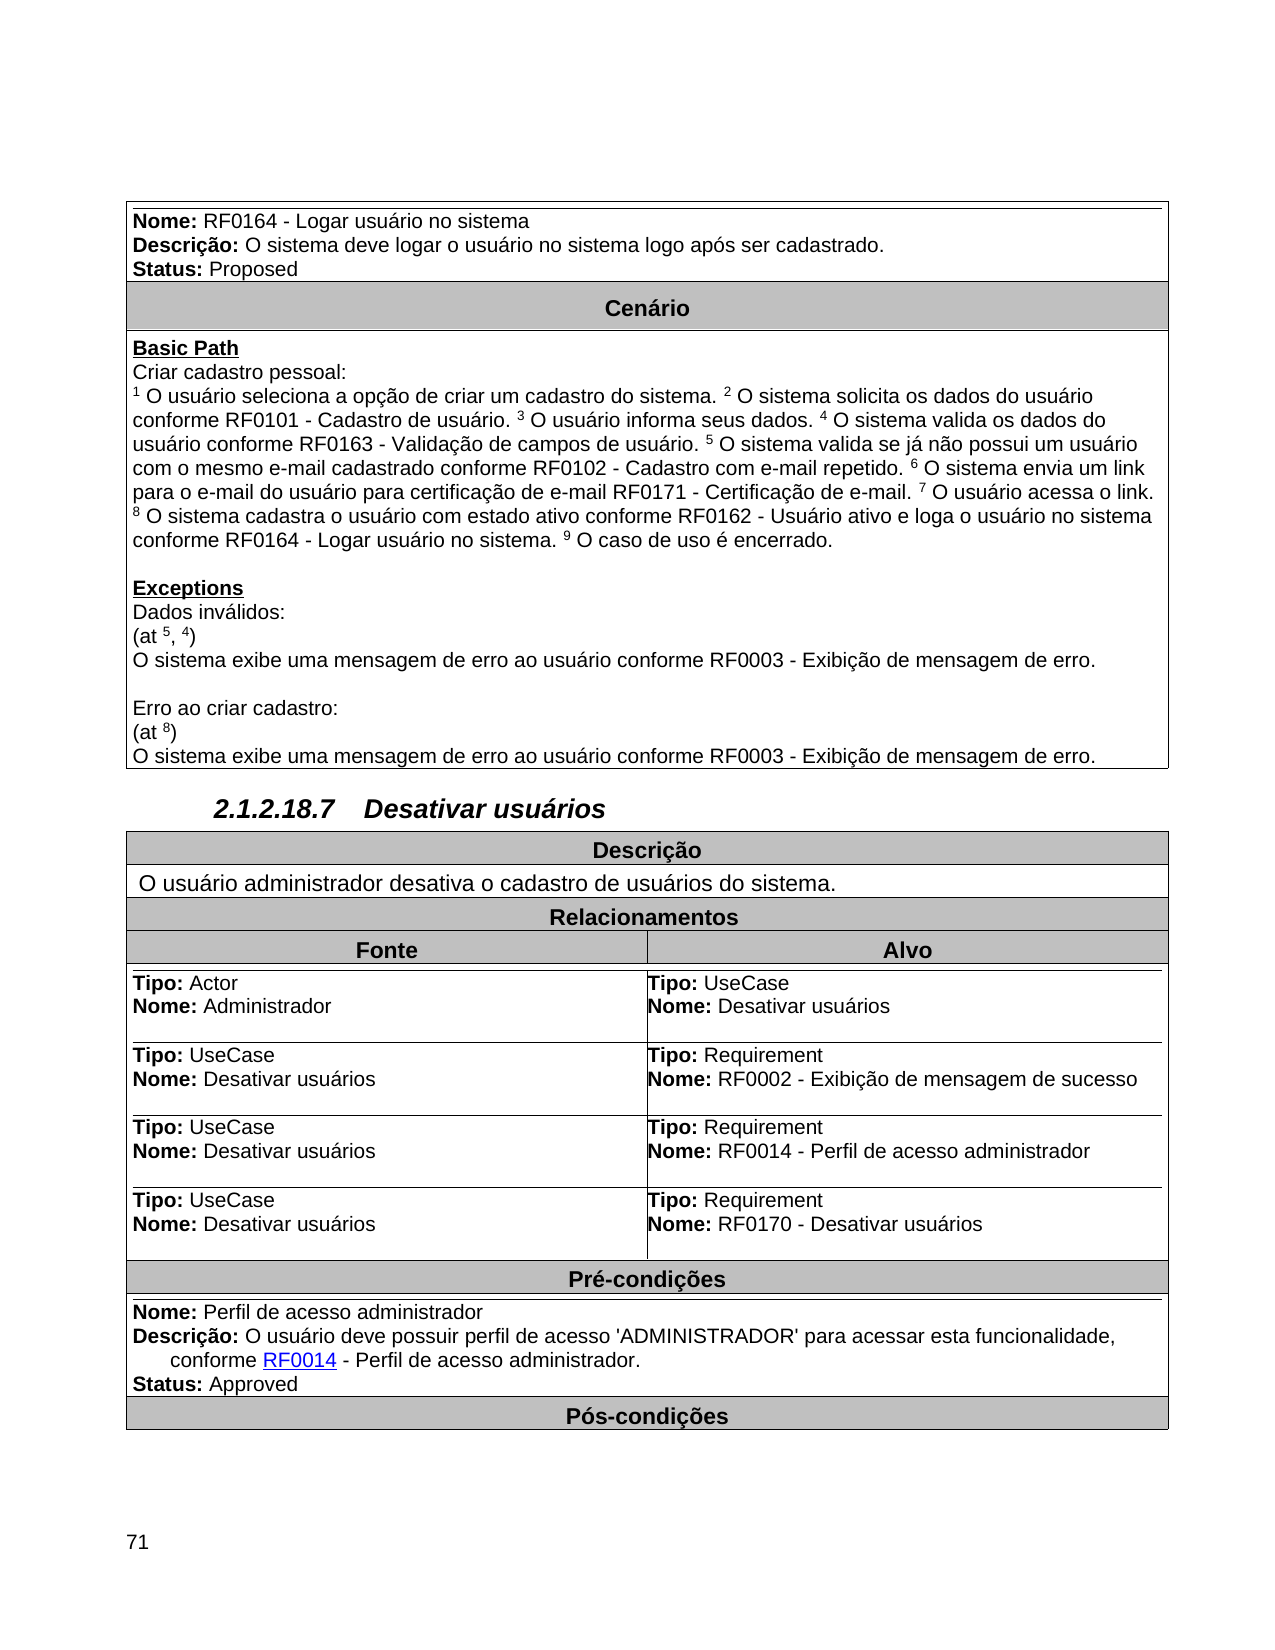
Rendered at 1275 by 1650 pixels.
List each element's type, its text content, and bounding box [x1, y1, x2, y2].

table_cell Fonte [127, 931, 647, 963]
table_cell O usuário administrador desativa o cadastro de usuários do sistema. [127, 865, 1168, 897]
table_cell Nome: RF0164 - Logar usuário no sistema Descrição: O sistema deve logar o usuário no sistema logo após ser cadastrado. Status: Proposed [133, 209, 1162, 280]
table_cell Tipo: Requirement Nome: RF0170 - Desativar usuários [648, 1188, 1162, 1259]
table_cell Alvo [648, 931, 1168, 963]
table_cell Pré-condições [127, 1261, 1168, 1293]
table_cell Tipo: UseCase Nome: Desativar usuários [133, 1188, 647, 1259]
table_cell Tipo: UseCase Nome: Desativar usuários [133, 1116, 647, 1187]
table_cell Tipo: UseCase Nome: Desativar usuários [133, 1043, 647, 1114]
table_cell [127, 202, 1168, 281]
table_header Tipo: Actor Nome: Administrador [133, 971, 647, 1042]
table_cell Tipo: Requirement Nome: RF0014 - Perfil de acesso administrador [648, 1116, 1162, 1187]
table_cell Cenário [127, 282, 1168, 329]
table_cell Basic Path Criar cadastro pessoal: 1 O usuário seleciona a opção de criar um cadastro do sistema. 2 O sistema solicita os dados do usuário conforme RF0101 - Cadastro de usuário. 3 O usuário informa seus dados. 4 O sistema valida os dados do usuário conforme RF0163 - Validação de campos de usuário. 5 O sistema valida se já não possui um usuário com o mesmo e-mail cadastrado conforme RF0102 - Cadastro com e-mail repetido. 6 O sistema envia um link para o e-mail do usuário para certificação de e-mail RF0171 - Certificação de e-mail. 7 O usuário acessa o link. 8 O sistema cadastra o usuário com estado ativo conforme RF0162 - Usuário ativo e loga o usuário no sistema conforme RF0164 - Logar usuário no sistema. 9 O caso de uso é encerrado. Exceptions Dados inválidos: (at 5, 4) O sistema exibe uma mensagem de erro ao usuário conforme RF0003 - Exibição de mensagem de erro. Erro ao criar cadastro: (at 8) O sistema exibe uma mensagem de erro ao usuário conforme RF0003 - Exibição de mensagem de erro. [127, 331, 1168, 767]
list Desativar usuários [214, 793, 1155, 824]
table_cell Relacionamentos [127, 898, 1168, 930]
table_header Descrição [127, 832, 1168, 864]
table_cell Pós-condições [127, 1397, 1168, 1429]
table_header Nome: Perfil de acesso administrador Descrição: O usuário deve possuir perfil de acesso 'ADMINISTRADOR' para acessar esta funcionalidade, conforme RF0014 - Perfil de acesso administrador. Status: Approved [133, 1300, 1162, 1396]
table_cell [127, 1294, 1168, 1396]
table_cell Tipo: Requirement Nome: RF0002 - Exibição de mensagem de sucesso [648, 1043, 1162, 1114]
table_header Tipo: UseCase Nome: Desativar usuários [648, 971, 1162, 1042]
table_cell [127, 964, 1168, 1259]
